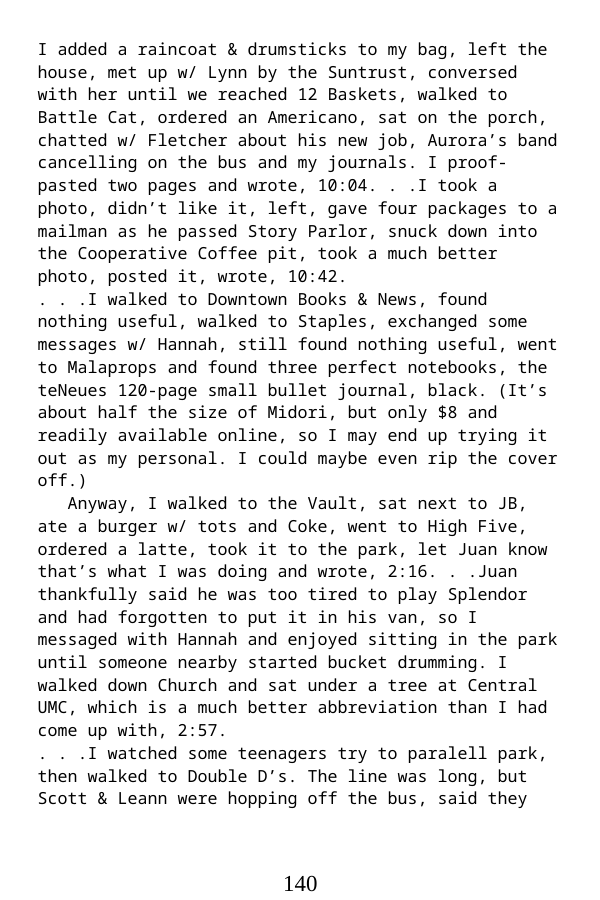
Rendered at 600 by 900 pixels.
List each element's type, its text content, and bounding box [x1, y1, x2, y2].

text Anyway, I walked to the Vault, sat next to JB, ate a burger w/ tots and Coke, went to High Five, ordered a latte, took it to the park, let Juan know that’s what I was doing and wrote, 2:16. . .Juan thankfully said he was too tired to play Splendor and had forgotten to put it in his van, so I messaged with Hannah and enjoyed sitting in the park until someone nearby started bucket drumming. I walked down Church and sat under a tree at Central UMC, which is a much better abbreviation than I had come up with, 2:57. [37, 492, 562, 741]
text . . .I walked to Downtown Books & News, found nothing useful, walked to Staples, exchanged some messages w/ Hannah, still found nothing useful, went to Malaprops and found three perfect notebooks, the teNeues 120-page small bullet journal, black. (It’s about half the size of Midori, but only $8 and readily available online, so I may end up trying it out as my personal. I could maybe even rip the cover off.) [37, 287, 562, 492]
text I added a raincoat & drumsticks to my bag, left the house, met up w/ Lynn by the Suntrust, conversed with her until we reached 12 Baskets, walked to Battle Cat, ordered an Americano, sat on the porch, chatted w/ Fletcher about his new job, Aurora’s band cancelling on the bus and my journals. I proof-pasted two pages and wrote, 10:04. . .I took a photo, didn’t like it, left, gave four packages to a mailman as he passed Story Parlor, snuck down into the Cooperative Coffee pit, took a much better photo, posted it, wrote, 10:42. [37, 37, 562, 287]
text . . .I watched some teenagers try to paralell park, then walked to Double D’s. The line was long, but Scott & Leann were hopping off the bus, said they [37, 741, 562, 809]
